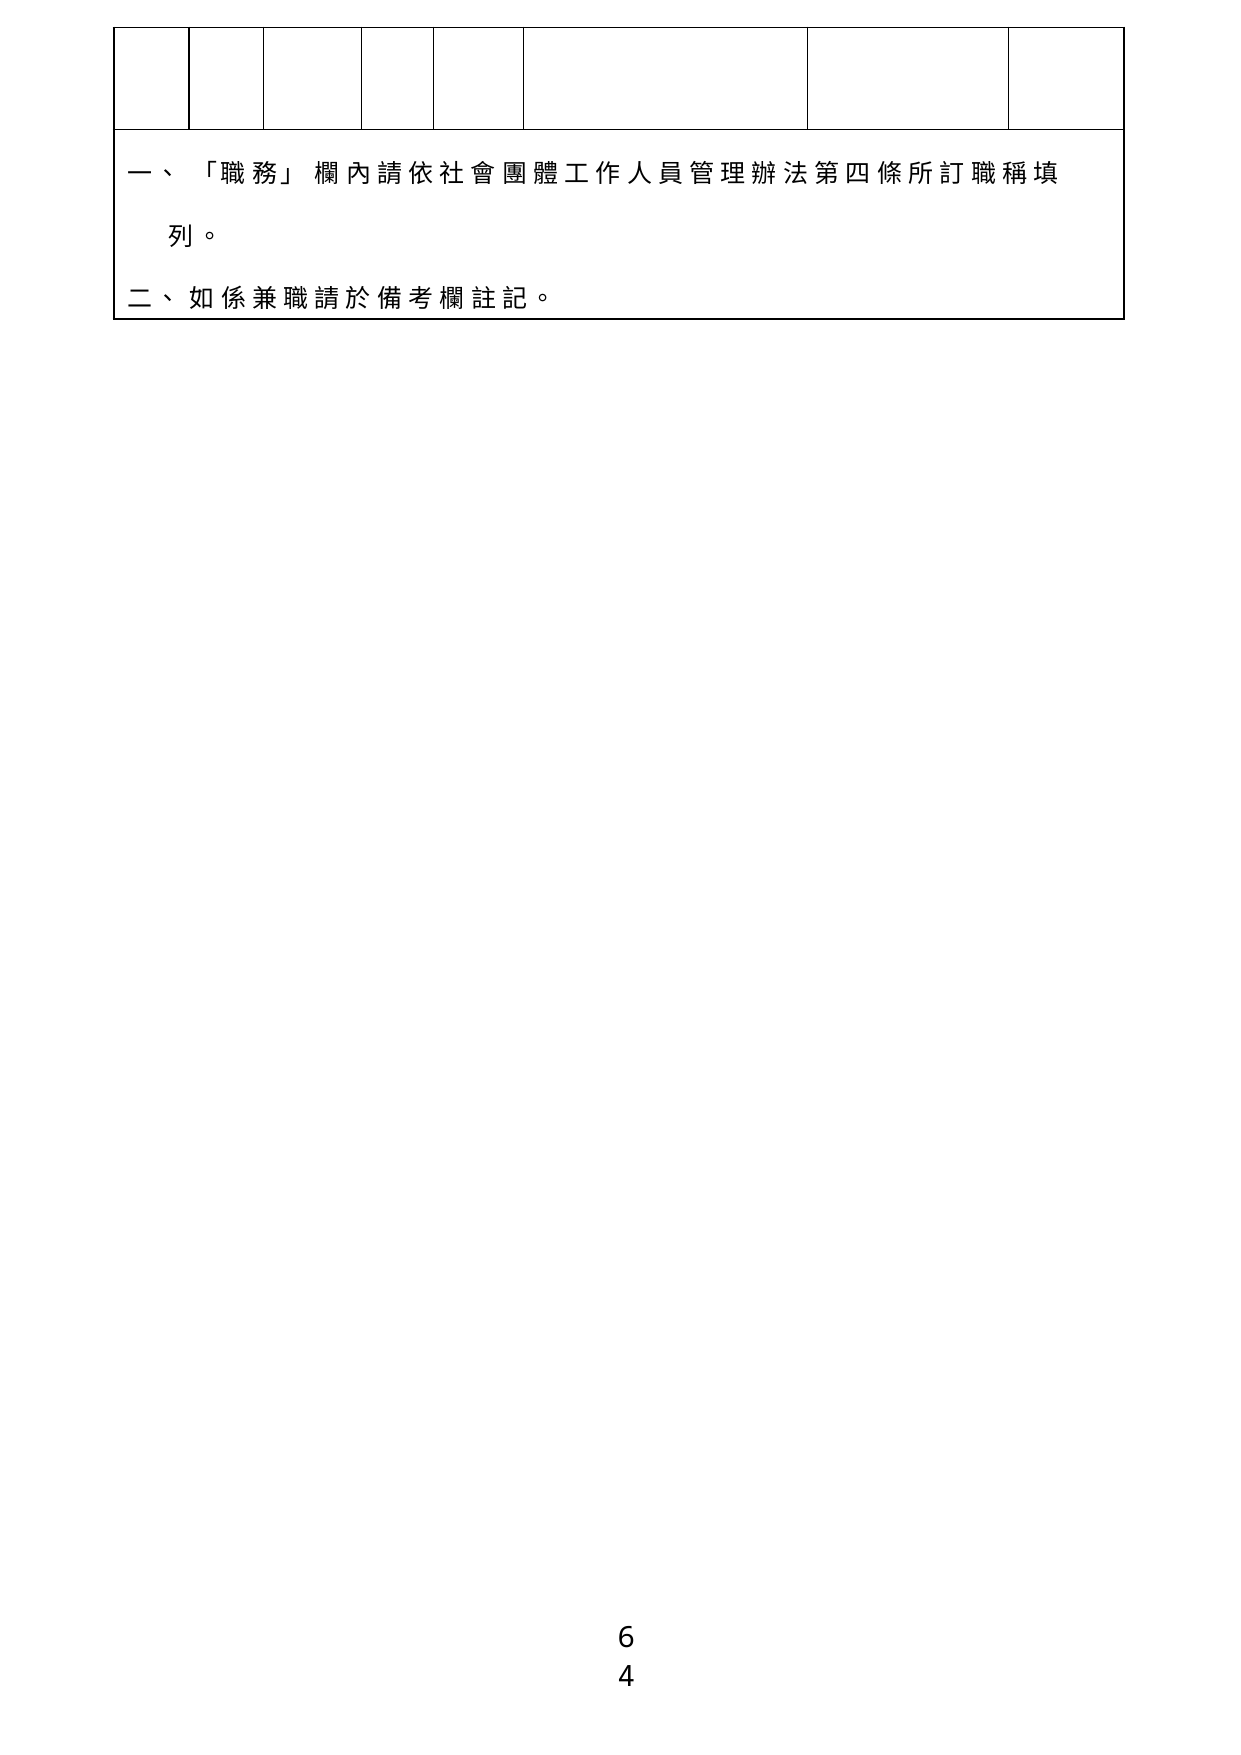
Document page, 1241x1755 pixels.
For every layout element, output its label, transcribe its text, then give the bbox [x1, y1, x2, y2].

table_cell [434, 28, 523, 129]
table_cell [190, 28, 263, 129]
table_cell [524, 28, 807, 129]
table_cell [264, 28, 361, 129]
table_cell [362, 28, 433, 129]
table_cell 一、「職務」欄內請依社會團體工作人員管理辦法第四條所訂職稱填列。 二、如係兼職請於備考欄註記。 [115, 130, 1123, 317]
table_cell [1009, 28, 1123, 129]
table_cell [808, 28, 1008, 129]
table_cell [115, 28, 188, 129]
